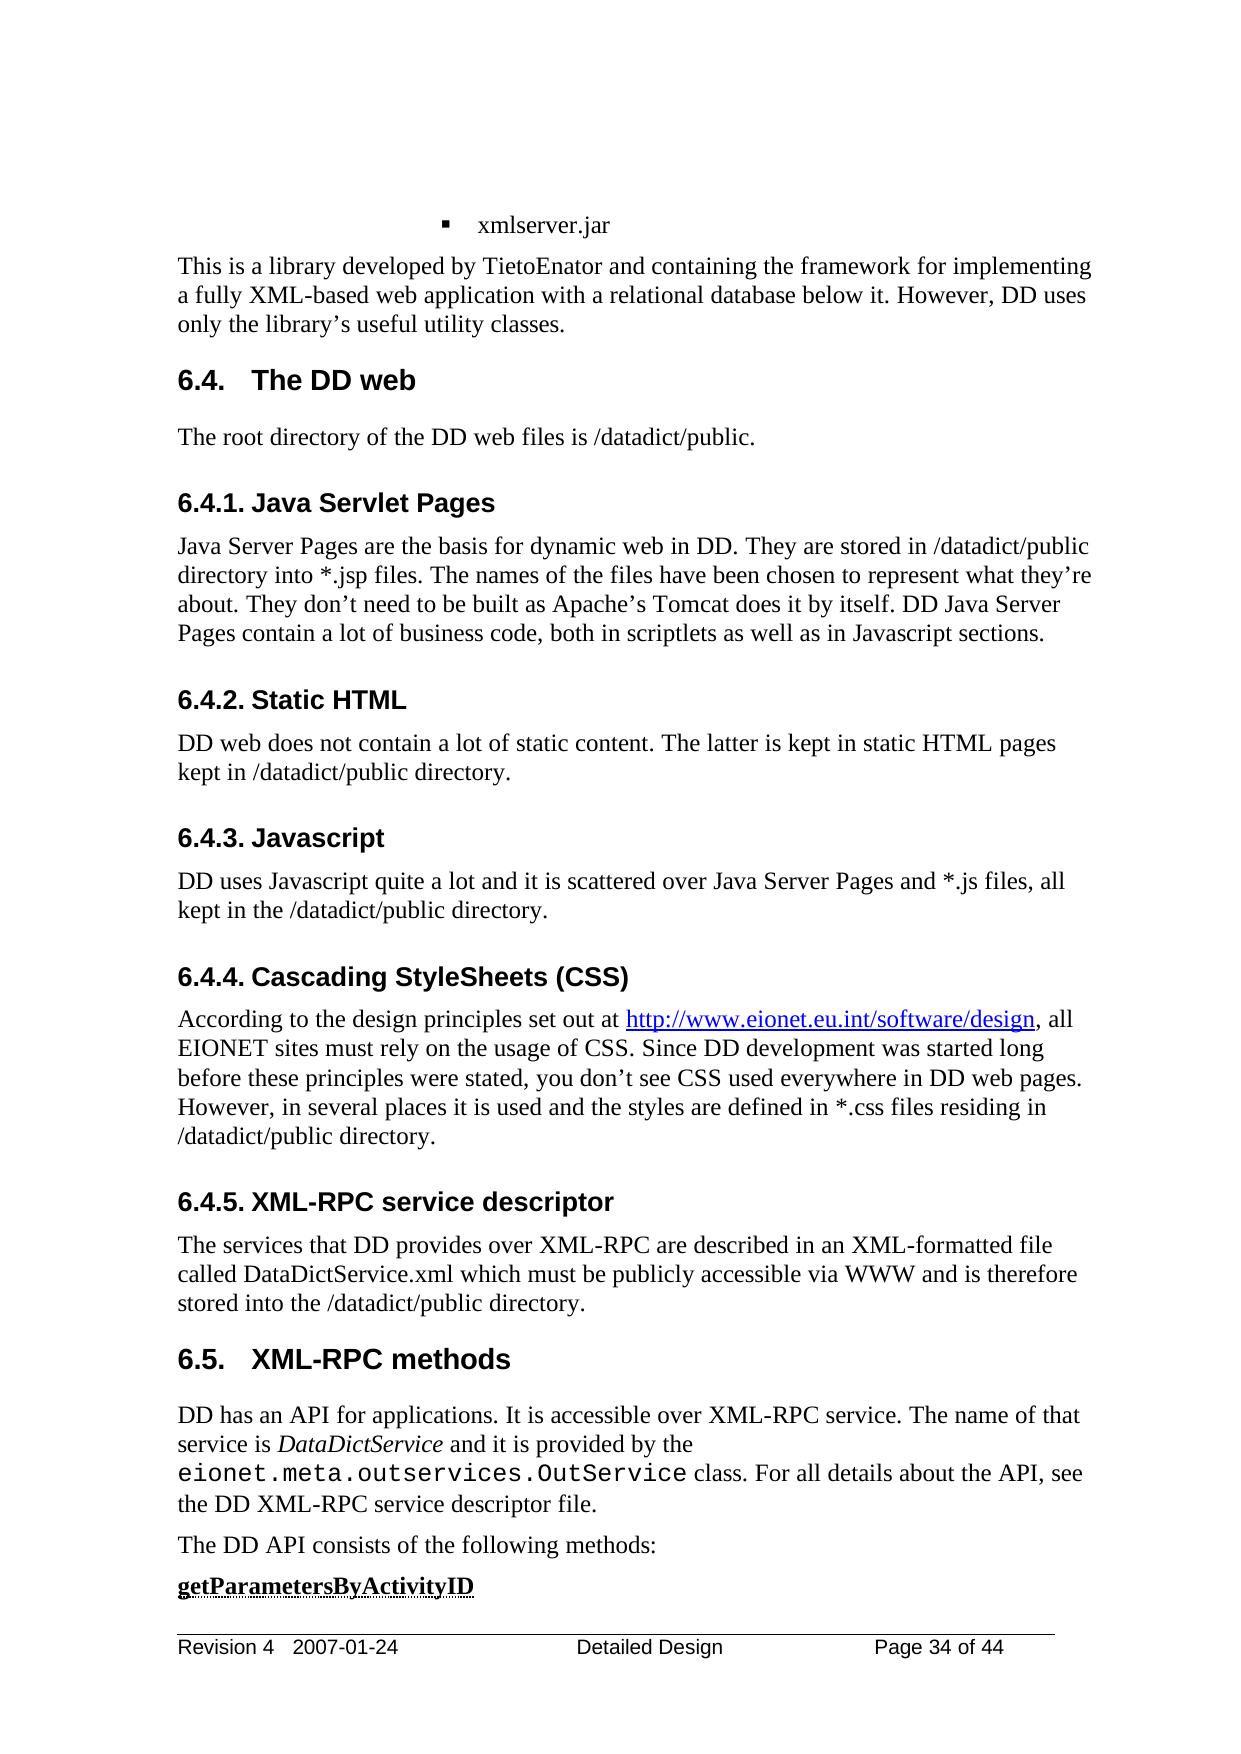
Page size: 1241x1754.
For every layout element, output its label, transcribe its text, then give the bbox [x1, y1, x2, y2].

subtitle Java Servlet Pages [177, 487, 1092, 518]
text The root directory of the DD web files is /datadict/public. [177, 421, 1092, 451]
text getParametersByActivityID [177, 1571, 1092, 1600]
subtitle Static HTML [177, 684, 1092, 715]
list xmlserver.jar [440, 210, 1092, 239]
text DD web does not contain a lot of static content. The latter is kept in static HTML pages kept in /datadict/public directory. [177, 727, 1092, 786]
subtitle Javascript [177, 822, 1092, 853]
text This is a library developed by TietoEnator and containing the framework for implementing a fully XML-based web application with a relational database below it. However, DD uses only the library’s useful utility classes. [177, 251, 1092, 338]
subtitle Cascading StyleSheets (CSS) [177, 961, 1092, 992]
text Java Server Pages are the basis for dynamic web in DD. They are stored in /datadict/public directory into *.jsp files. The names of the files have been chosen to represent what they’re about. They don’t need to be built as Apache’s Tomcat does it by itself. DD Java Server Pages contain a lot of business code, both in scriptlets as well as in Javascript sections. [177, 531, 1092, 647]
subtitle XML-RPC methods [177, 1342, 1092, 1375]
text According to the design principles set out at http://www.eionet.eu.int/software/design, all EIONET sites must rely on the usage of CSS. Since DD development was started long before these principles were stated, you don’t see CSS used everywhere in DD web pages. However, in several places it is used and the styles are defined in *.css files residing in /datadict/public directory. [177, 1004, 1092, 1149]
text DD has an API for applications. It is accessible over XML-RPC service. The name of that service is DataDictService and it is provided by the eionet.meta.outservices.OutService class. For all details about the API, see the DD XML-RPC service descriptor file. [177, 1400, 1092, 1518]
text DD uses Javascript quite a lot and it is scattered over Java Server Pages and *.js files, all kept in the /datadict/public directory. [177, 866, 1092, 924]
subtitle The DD web [177, 363, 1092, 397]
subtitle XML-RPC service descriptor [177, 1186, 1092, 1217]
text The services that DD provides over XML-RPC are described in an XML-formatted file called DataDictService.xml which must be publicly accessible via WWW and is therefore stored into the /datadict/public directory. [177, 1230, 1092, 1317]
text The DD API consists of the following methods: [177, 1530, 1092, 1559]
